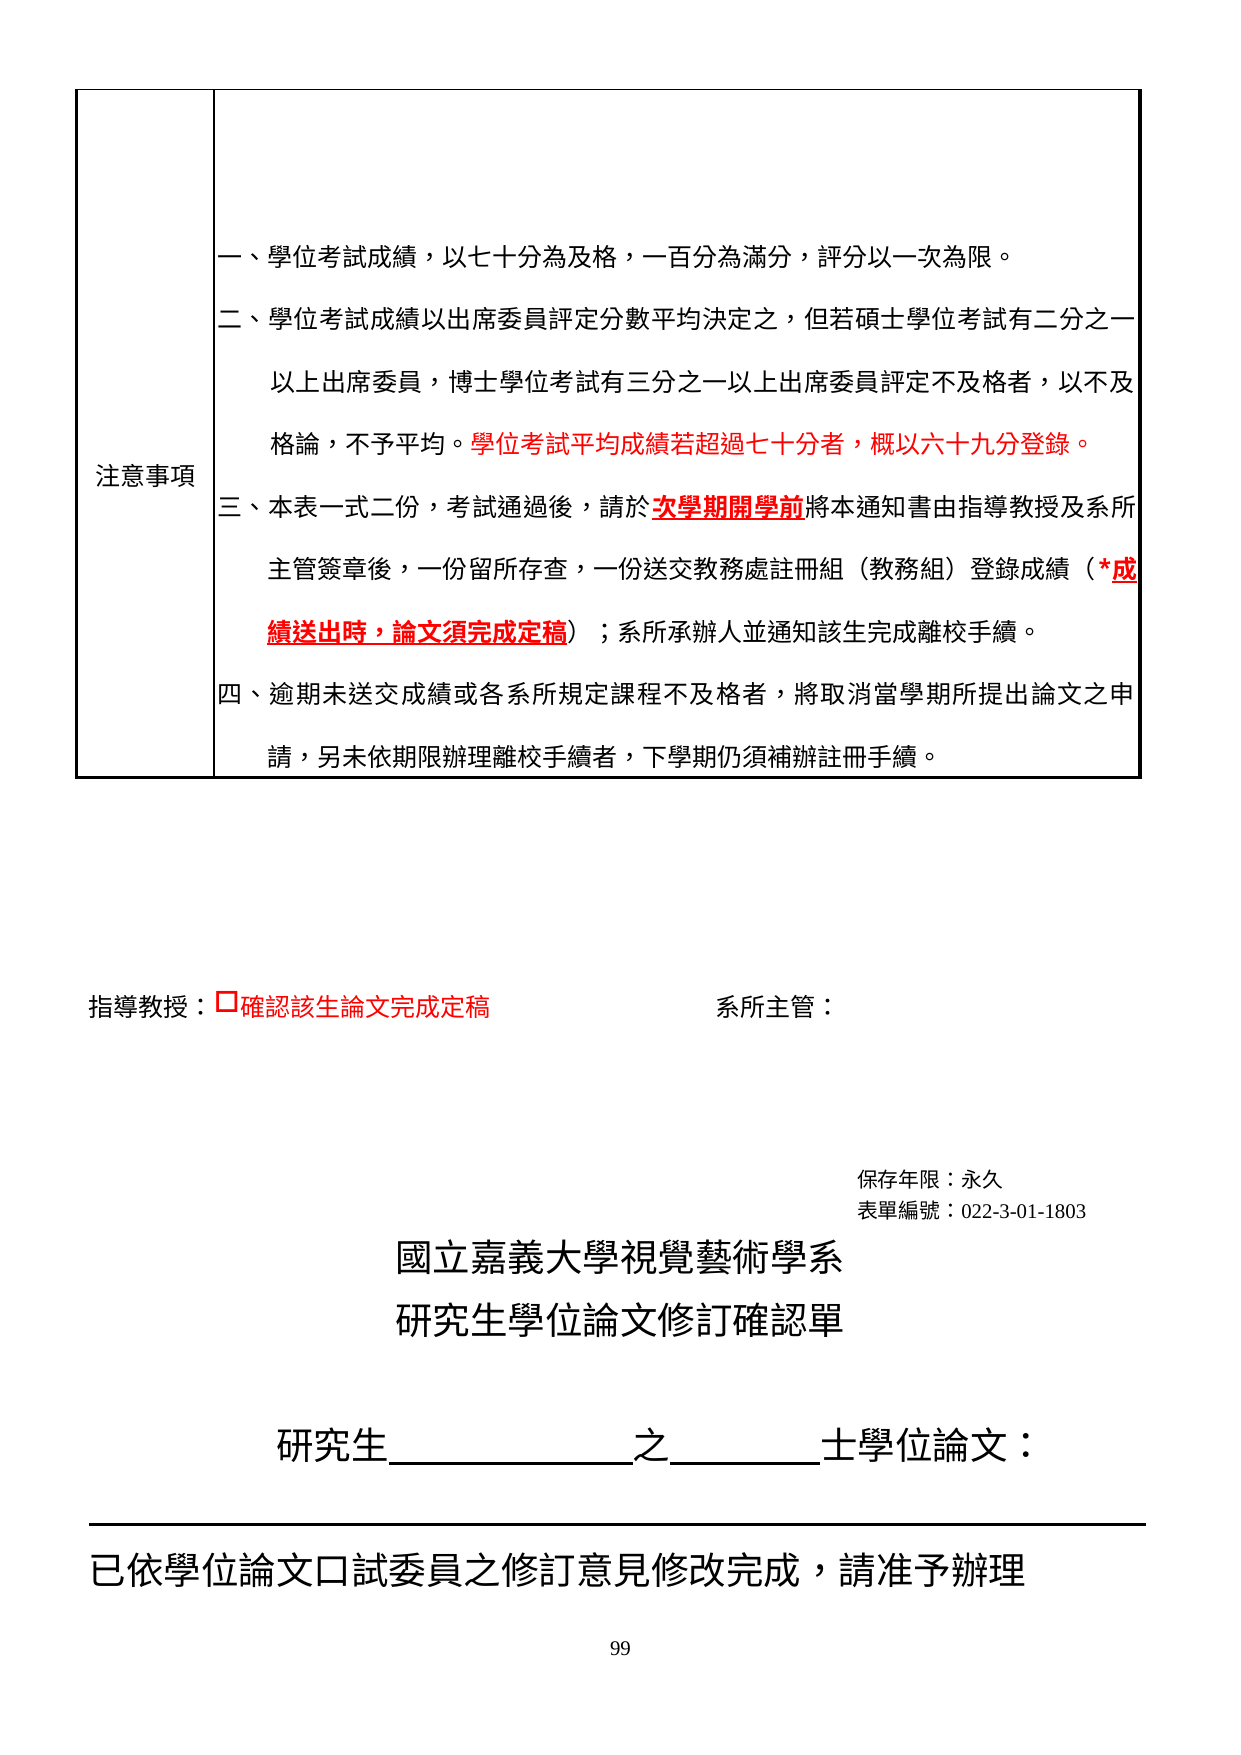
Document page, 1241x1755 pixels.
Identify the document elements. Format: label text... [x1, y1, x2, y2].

text 研究生 之 士學位論文： [164, 1401, 1152, 1464]
text 國立嘉義大學視覺藝術學系 [89, 1214, 1152, 1276]
table_cell 注意事項 [78, 90, 213, 776]
text 表單編號：022-3-01-1803 [857, 1194, 1089, 1224]
text 已依學位論文口試委員之修訂意見修改完成，請准予辦理 [89, 1526, 1152, 1589]
table_cell 一、學位考試成績，以七十分為及格，一百分為滿分，評分以一次為限。 二、學位考試成績以出席委員評定分數平均決定之，但若碩士學位考試有二分之一以上出席委員，博士學位考試有三分之一以上出席委員評定不及格者，以不及格論，不予平均。學位考試平均成績若超過七十分者，概以六十九分登錄。 三、本表一式二份，考試通過後，請於次學期開學前將本通知書由指導教授及系所主管簽章後，一份留所存查，一份送交教務處註冊組（教務組）登錄成績（*成績送出時，論文須完成定稿）；系所承辦人並通知該生完成離校手續。 四、逾期未送交成績或各系所規定課程不及格者，將取消當學期所提出論文之申請，另未依期限辦理離校手續者，下學期仍須補辦註冊手續。 [215, 90, 1138, 776]
text 研究生學位論文修訂確認單 [89, 1276, 1152, 1339]
text 指導教授：確認該生論文完成定稿 系所主管： [89, 964, 1152, 1026]
text 保存年限：永久 [857, 1164, 1089, 1194]
